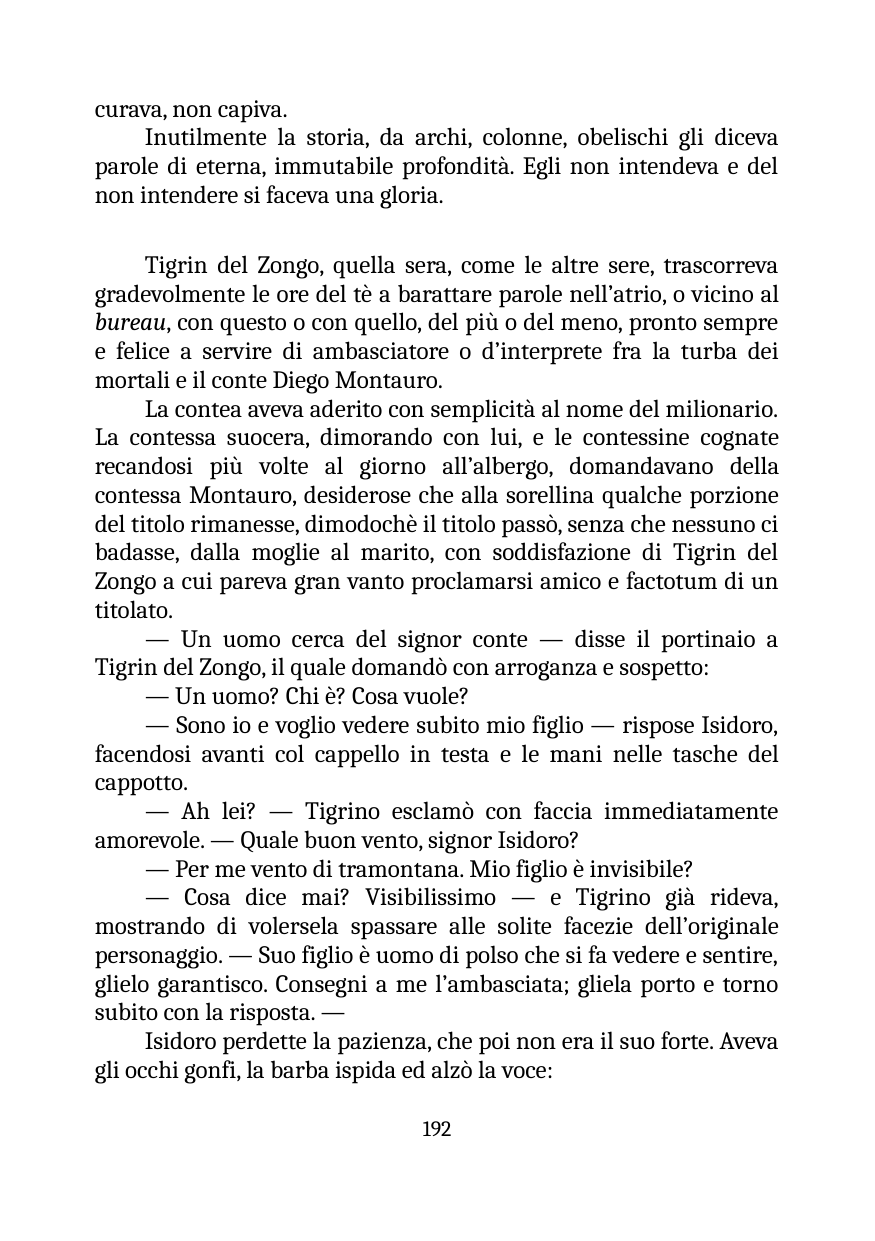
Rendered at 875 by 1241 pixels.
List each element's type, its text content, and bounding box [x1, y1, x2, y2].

text — Sono io e voglio vedere subito mio figlio — rispose Isidoro, facendosi avanti col cappello in testa e le mani nelle tasche del cappotto. [94, 711, 779, 797]
text Inutilmente la storia, da archi, colonne, obelischi gli diceva parole di eterna, immutabile profondità. Egli non intendeva e del non intendere si faceva una gloria. [94, 123, 779, 209]
text — Cosa dice mai? Visibilissimo — e Tigrino già rideva, mostrando di volersela spassare alle solite facezie dell’originale personaggio. — Suo figlio è uomo di polso che si fa vedere e sentire, glielo garantisco. Consegni a me l’ambasciata; gliela porto e torno subito con la risposta. — [94, 883, 779, 1027]
text — Un uomo? Chi è? Cosa vuole? [94, 682, 779, 711]
text curava, non capiva. [94, 94, 779, 123]
text Isidoro perdette la pazienza, che poi non era il suo forte. Aveva gli occhi gonfi, la barba ispida ed alzò la voce: [94, 1027, 779, 1084]
text — Per me vento di tramontana. Mio figlio è invisibile? [94, 854, 779, 883]
text Tigrin del Zongo, quella sera, come le altre sere, trascorreva gradevolmente le ore del tè a barattare parole nell’atrio, o vicino al bureau, con questo o con quello, del più o del meno, pronto sempre e felice a servire di ambasciatore o d’interprete fra la turba dei mortali e il conte Diego Montauro. [94, 251, 779, 394]
text La contea aveva aderito con semplicità al nome del milionario. La contessa suocera, dimorando con lui, e le contessine cognate recandosi più volte al giorno all’albergo, domandavano della contessa Montauro, desiderose che alla sorellina qualche porzione del titolo rimanesse, dimodochè il titolo passò, senza che nessuno ci badasse, dalla moglie al marito, con soddisfazione di Tigrin del Zongo a cui pareva gran vanto proclamarsi amico e factotum di un titolato. [94, 394, 779, 624]
text — Ah lei? — Tigrino esclamò con faccia immediatamente amorevole. — Quale buon vento, signor Isidoro? [94, 797, 779, 854]
text — Un uomo cerca del signor conte — disse il portinaio a Tigrin del Zongo, il quale domandò con arroganza e sospetto: [94, 624, 779, 682]
